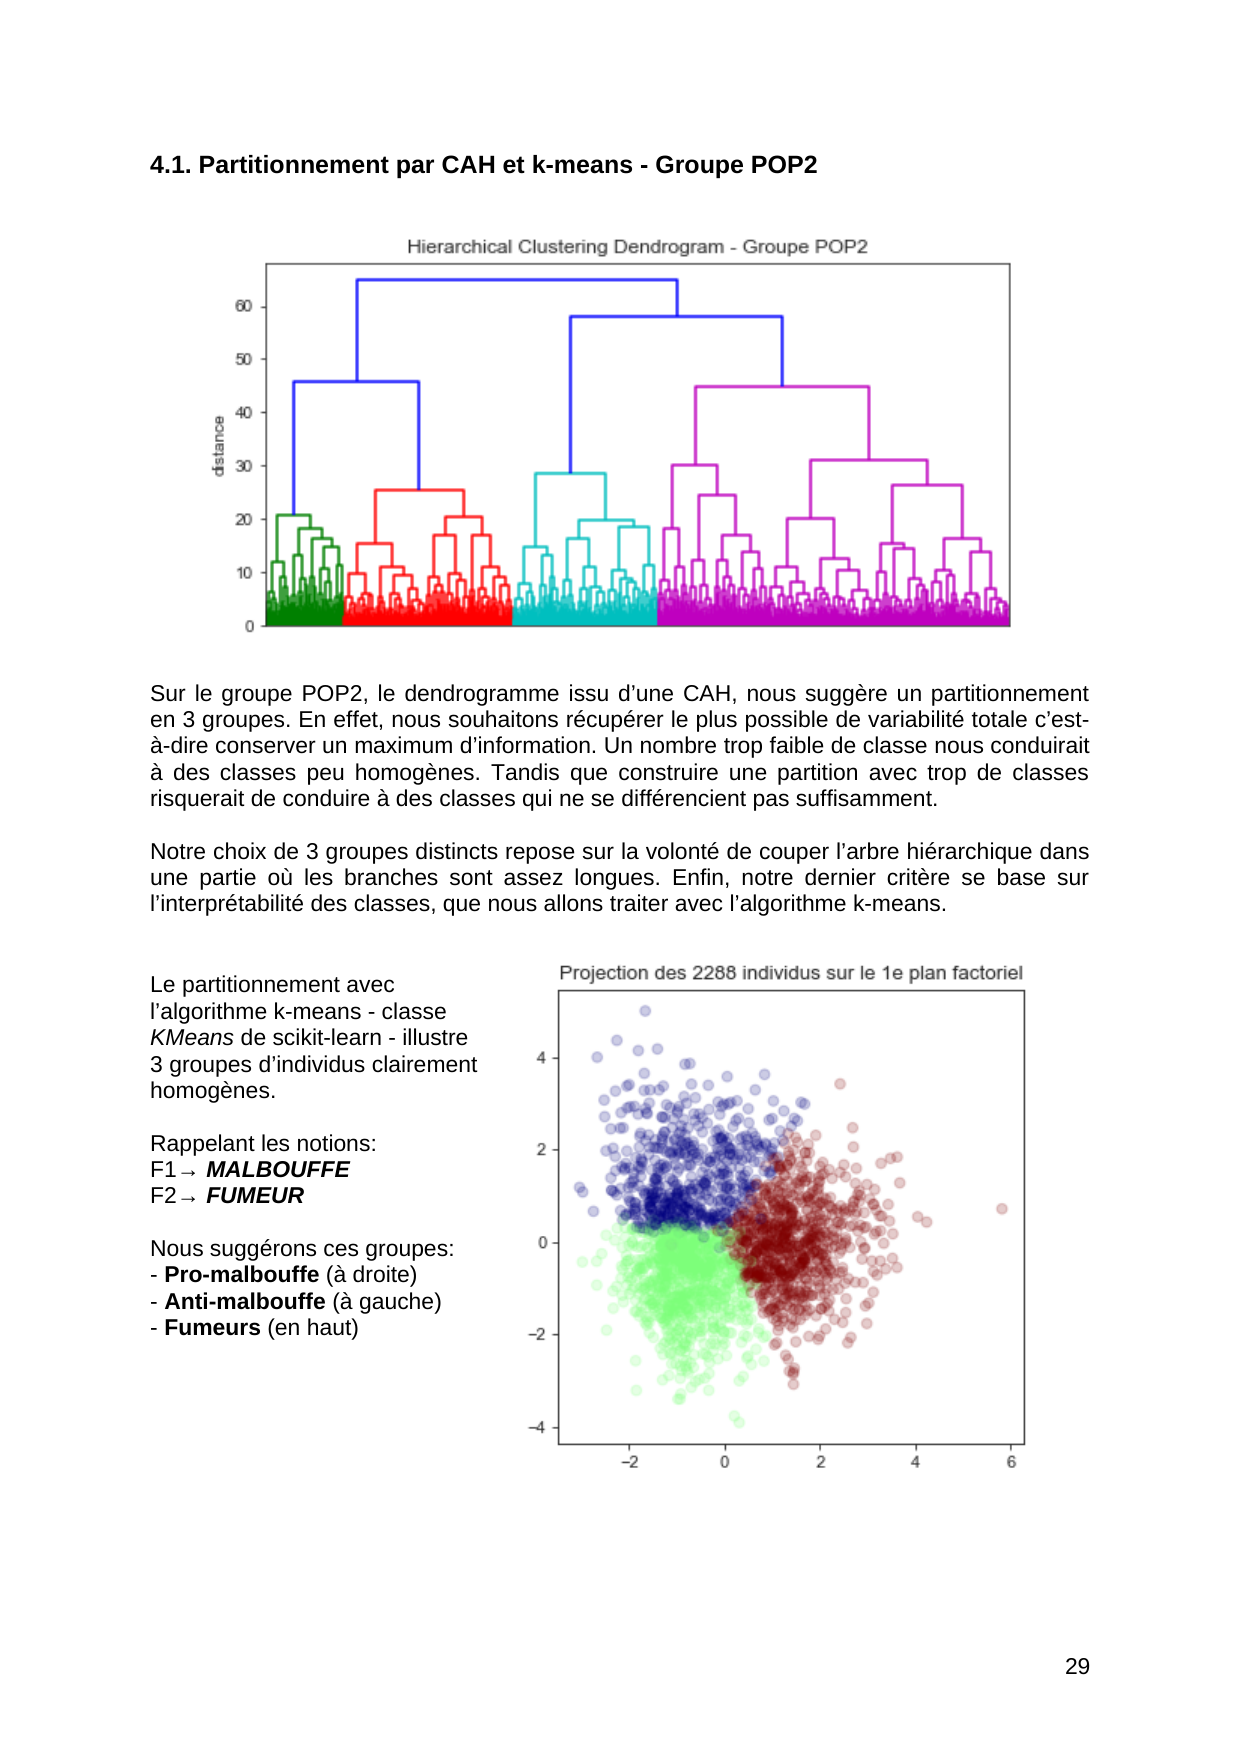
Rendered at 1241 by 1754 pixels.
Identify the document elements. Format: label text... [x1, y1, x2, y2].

text Notre choix de 3 groupes distincts repose sur la volonté de couper l’arbre hiérarchique dans une partie où les branches sont assez longues. Enfin, notre dernier critère se base sur l’interprétabilité des classes, que nous allons traiter avec l’algorithme k-means. [150, 838, 1090, 917]
text Sur le groupe POP2, le dendrogramme issu d’une CAH, nous suggère un partitionnement en 3 groupes. En effet, nous souhaitons récupérer le plus possible de variabilité totale c’est-à-dire conserver un maximum d’information. Un nombre trop faible de classe nous conduirait à des classes peu homogènes. Tandis que construire une partition avec trop de classes risquerait de conduire à des classes qui ne se différencient pas suffisamment. [150, 679, 1090, 811]
text 4.1. Partitionnement par CAH et k-means - Groupe POP2 [150, 150, 1090, 179]
table_header [481, 919, 1086, 1545]
picture [483, 918, 1084, 1519]
table_header Le partitionnement avec l’algorithme k-means - classe KMeans de scikit-learn - illustre 3 groupes d’individus clairement homogènes. Rappelant les notions: F1→ MALBOUFFE F2→ FUMEUR Nous suggérons ces groupes: - Pro-malbouffe (à droite) - Anti-malbouffe (à gauche) - Fumeurs (en haut) [151, 919, 479, 1545]
